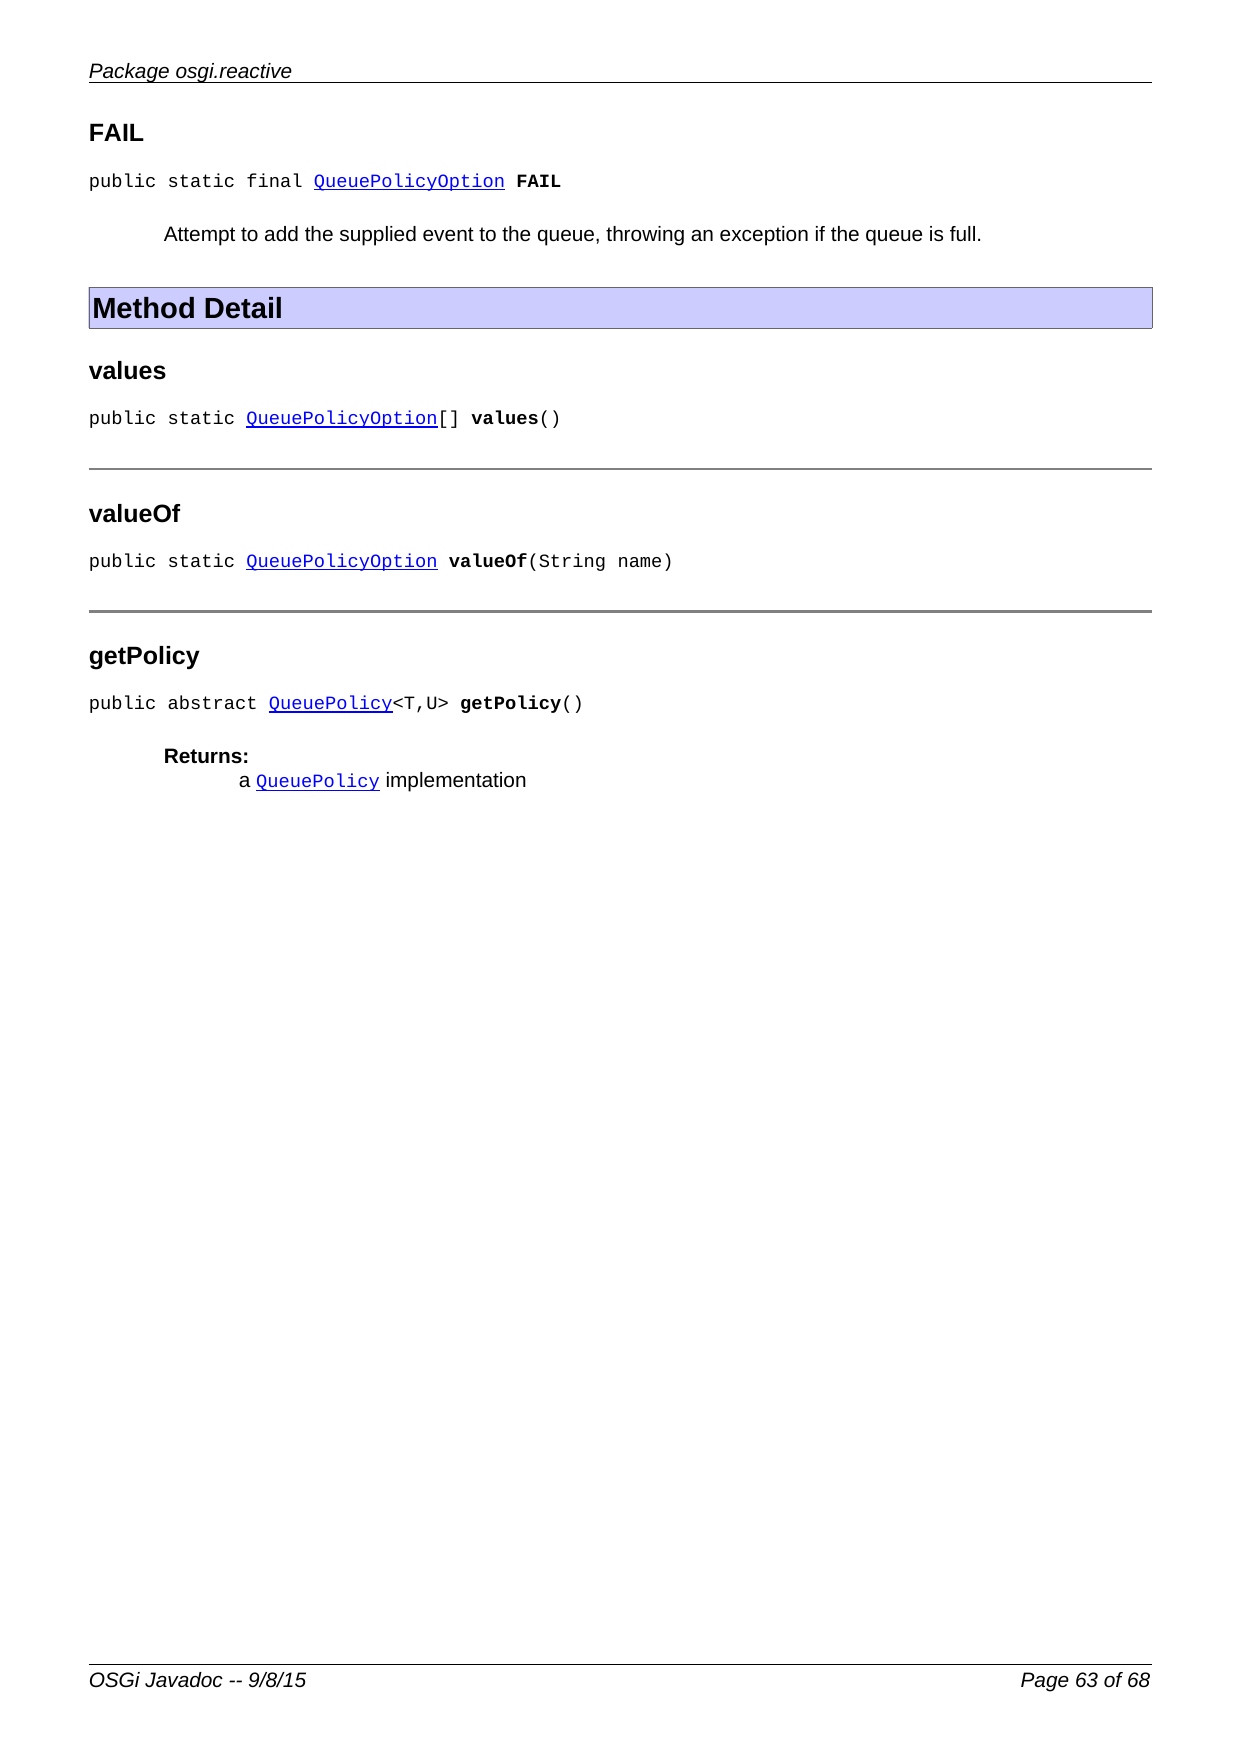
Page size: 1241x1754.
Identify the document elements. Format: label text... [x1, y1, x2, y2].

text public static QueuePolicyOption valueOf(String name) [88, 551, 1152, 573]
text Returns: [163, 744, 1152, 768]
text public static QueuePolicyOption[] values() [88, 409, 1152, 430]
subtitle getPolicy [88, 641, 1152, 670]
text public abstract QueuePolicy<T,U> getPolicy() [88, 694, 1152, 715]
subtitle valueOf [88, 498, 1152, 527]
subtitle values [88, 356, 1152, 385]
text Attempt to add the supplied event to the queue, throwing an exception if the queue is full. [163, 222, 1152, 246]
subtitle Method Detail [90, 288, 1152, 328]
subtitle FAIL [88, 118, 1152, 147]
text a QueuePolicy implementation [238, 768, 1152, 793]
text public static final QueuePolicyOption FAIL [88, 171, 1152, 193]
